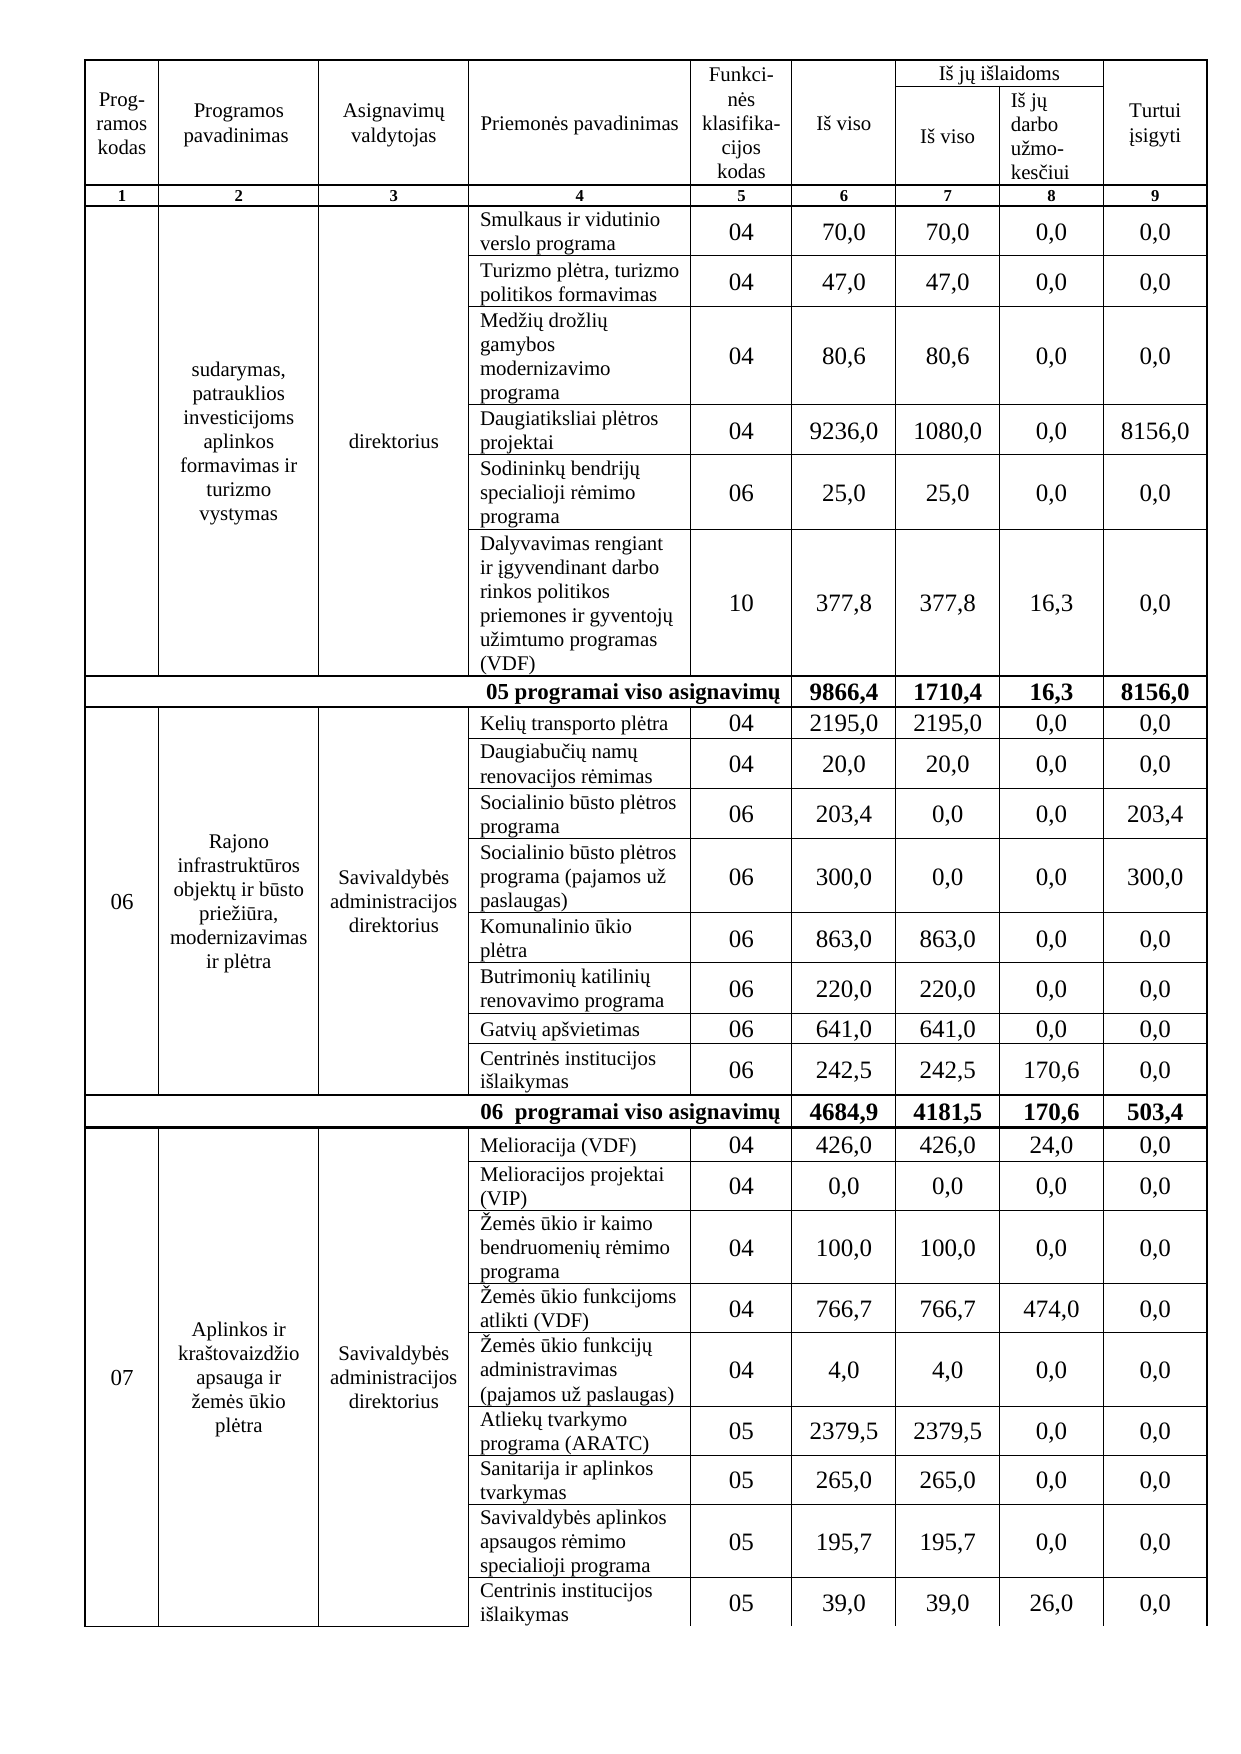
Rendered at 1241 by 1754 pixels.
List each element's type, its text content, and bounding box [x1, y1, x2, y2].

table_cell 04 [691, 207, 791, 255]
table_cell 0,0 [1104, 1333, 1206, 1406]
table_cell 0,0 [1104, 1044, 1206, 1093]
table_cell 1710,4 [896, 677, 999, 706]
table_cell 863,0 [792, 913, 895, 962]
table_cell 265,0 [792, 1456, 895, 1504]
table_cell 20,0 [896, 739, 999, 788]
table_cell 0,0 [1000, 913, 1103, 962]
table_cell 641,0 [792, 1014, 895, 1043]
table_cell 39,0 [896, 1578, 999, 1626]
table_cell 0,0 [1000, 1162, 1103, 1210]
table_cell 474,0 [1000, 1284, 1103, 1332]
table_cell 20,0 [792, 739, 895, 788]
table_cell 220,0 [792, 963, 895, 1012]
table_cell 203,4 [792, 789, 895, 838]
table_cell 377,8 [792, 530, 895, 675]
table_cell Medžių drožlių gamybos modernizavimo programa [469, 307, 690, 404]
table_cell 2379,5 [896, 1407, 999, 1455]
table_cell Savivaldybės administracijos direktorius [319, 708, 468, 1093]
table_cell 06 [691, 1044, 791, 1093]
table_cell 0,0 [1104, 307, 1206, 404]
table_cell Atliekų tvarkymo programa (ARATC) [469, 1407, 690, 1455]
table_cell 0,0 [1000, 405, 1103, 454]
table_cell Melioracijos projektai (VIP) [469, 1162, 690, 1210]
table_cell 300,0 [1104, 839, 1206, 912]
table_cell Žemės ūkio ir kaimo bendruomenių rėmimo programa [469, 1211, 690, 1283]
table_cell 06 [691, 839, 791, 912]
table_cell Sanitarija ir aplinkos tvarkymas [469, 1456, 690, 1504]
table_cell 242,5 [896, 1044, 999, 1093]
table_cell 06 [691, 963, 791, 1012]
table_cell 05 [691, 1578, 791, 1626]
table_cell 0,0 [1000, 256, 1103, 306]
table_cell 24,0 [1000, 1129, 1103, 1161]
table_cell Centrinės institucijos išlaikymas [469, 1044, 690, 1093]
table_cell 06 [691, 1014, 791, 1043]
table_cell Smulkaus ir vidutinio verslo programa [469, 207, 690, 255]
table_cell 242,5 [792, 1044, 895, 1093]
table_cell Turizmo plėtra, turizmo politikos formavimas [469, 256, 690, 306]
table_cell 80,6 [896, 307, 999, 404]
table_cell 0,0 [1000, 1407, 1103, 1455]
table_cell 0,0 [1000, 455, 1103, 528]
table_cell 0,0 [1104, 1162, 1206, 1210]
table_cell 0,0 [1104, 455, 1206, 528]
table_cell Gatvių apšvietimas [469, 1014, 690, 1043]
table_cell 4 [469, 186, 690, 205]
table_cell 70,0 [792, 207, 895, 255]
table_cell Dalyvavimas rengiant ir įgyvendinant darbo rinkos politikos priemones ir gyventojų užimtumo programas (VDF) [469, 530, 690, 675]
table_cell 04 [691, 1284, 791, 1332]
table_cell 0,0 [1000, 739, 1103, 788]
table_cell 80,6 [792, 307, 895, 404]
table_cell 0,0 [1000, 1456, 1103, 1504]
table_cell Aplinkos ir kraštovaizdžio apsauga ir žemės ūkio plėtra [159, 1129, 318, 1626]
table_cell 06 [691, 455, 791, 528]
table_header Prog-ramos kodas [86, 61, 158, 184]
table_cell 766,7 [792, 1284, 895, 1332]
table_cell 4,0 [896, 1333, 999, 1406]
table_cell 170,6 [1000, 1096, 1103, 1126]
table_cell 04 [691, 1162, 791, 1210]
table_cell 5 [691, 186, 791, 205]
table_cell 0,0 [1104, 530, 1206, 675]
table_header Asignavimų valdytojas [319, 61, 468, 184]
table_cell 0,0 [1000, 963, 1103, 1012]
table_cell Kelių transporto plėtra [469, 708, 690, 737]
table_cell 1080,0 [896, 405, 999, 454]
table_cell 0,0 [1104, 1284, 1206, 1332]
table_cell 195,7 [792, 1505, 895, 1577]
table_cell 100,0 [896, 1211, 999, 1283]
table_cell 2379,5 [792, 1407, 895, 1455]
table_cell 0,0 [896, 839, 999, 912]
table_cell 05 [691, 1505, 791, 1577]
table_cell 766,7 [896, 1284, 999, 1332]
table_cell 863,0 [896, 913, 999, 962]
table_cell 05 [691, 1456, 791, 1504]
table_cell 8 [1000, 186, 1103, 205]
table_cell 10 [691, 530, 791, 675]
table_cell Žemės ūkio funkcijoms atlikti (VDF) [469, 1284, 690, 1332]
table_cell 195,7 [896, 1505, 999, 1577]
table_cell 0,0 [1000, 839, 1103, 912]
table_cell 06 [691, 789, 791, 838]
table_cell 47,0 [896, 256, 999, 306]
table_cell 04 [691, 739, 791, 788]
table_cell 2195,0 [896, 708, 999, 737]
table_cell 9 [1104, 186, 1206, 205]
table_cell 04 [691, 307, 791, 404]
table_header Iš jų išlaidoms [896, 61, 1103, 86]
table_header Programos pavadinimas [159, 61, 318, 184]
table_cell 300,0 [792, 839, 895, 912]
table_cell 0,0 [1104, 913, 1206, 962]
table_cell 04 [691, 256, 791, 306]
table_cell Socialinio būsto plėtros programa [469, 789, 690, 838]
table_cell 47,0 [792, 256, 895, 306]
table_cell Komunalinio ūkio plėtra [469, 913, 690, 962]
table_cell 07 [86, 1129, 158, 1626]
table_cell 0,0 [1000, 1014, 1103, 1043]
table_cell 25,0 [896, 455, 999, 528]
table_cell 70,0 [896, 207, 999, 255]
table_cell Iš viso [896, 87, 999, 184]
table_cell 16,3 [1000, 677, 1103, 706]
table_cell Iš jų darbo užmo-kesčiui [1000, 87, 1103, 184]
table_cell 0,0 [1104, 739, 1206, 788]
table_cell 39,0 [792, 1578, 895, 1626]
table_cell 2195,0 [792, 708, 895, 737]
table_cell Žemės ūkio funkcijų administravimas (pajamos už paslaugas) [469, 1333, 690, 1406]
table_cell [86, 207, 158, 675]
table_cell 641,0 [896, 1014, 999, 1043]
table_cell 0,0 [1000, 708, 1103, 737]
table_cell 0,0 [1000, 789, 1103, 838]
table_cell 170,6 [1000, 1044, 1103, 1093]
table_cell 0,0 [1104, 1578, 1206, 1626]
table_cell 06 [86, 708, 158, 1093]
table_cell 8156,0 [1104, 677, 1206, 706]
table_cell Savivaldybės aplinkos apsaugos rėmimo specialioji programa [469, 1505, 690, 1577]
table_header Turtui įsigyti [1104, 61, 1206, 184]
table_cell 04 [691, 1211, 791, 1283]
table_cell 9236,0 [792, 405, 895, 454]
table_cell 203,4 [1104, 789, 1206, 838]
table_cell 0,0 [1104, 1014, 1206, 1043]
table_cell 0,0 [1000, 1505, 1103, 1577]
table_cell 05 [691, 1407, 791, 1455]
table_cell 3 [319, 186, 468, 205]
table_cell 4181,5 [896, 1096, 999, 1126]
table_cell 0,0 [1104, 256, 1206, 306]
table_cell 0,0 [1000, 207, 1103, 255]
table_cell sudarymas, patrauklios investicijoms aplinkos formavimas ir turizmo vystymas [159, 207, 318, 675]
table_cell Butrimonių katilinių renovavimo programa [469, 963, 690, 1012]
table_cell 1 [86, 186, 158, 205]
table_cell 06 programai viso asignavimų [86, 1096, 791, 1126]
table_cell 05 programai viso asignavimų [86, 677, 791, 706]
table_cell 8156,0 [1104, 405, 1206, 454]
table_cell Daugiabučių namų renovacijos rėmimas [469, 739, 690, 788]
table_cell 0,0 [1104, 708, 1206, 737]
table_cell 0,0 [1104, 1407, 1206, 1455]
table_cell 0,0 [1104, 1129, 1206, 1161]
table_cell 377,8 [896, 530, 999, 675]
table_cell 0,0 [1000, 307, 1103, 404]
table_cell 0,0 [1104, 207, 1206, 255]
table_cell direktorius [319, 207, 468, 675]
table_cell 06 [691, 913, 791, 962]
table_cell 04 [691, 1333, 791, 1406]
table_cell 04 [691, 405, 791, 454]
table_cell 0,0 [792, 1162, 895, 1210]
table_cell Sodininkų bendrijų specialioji rėmimo programa [469, 455, 690, 528]
table_cell 0,0 [896, 789, 999, 838]
table_cell 220,0 [896, 963, 999, 1012]
table_cell Melioracija (VDF) [469, 1129, 690, 1161]
table_cell Savivaldybės administracijos direktorius [319, 1129, 468, 1626]
table_cell Rajono infrastruktūros objektų ir būsto priežiūra, modernizavimas ir plėtra [159, 708, 318, 1093]
table_cell 04 [691, 1129, 791, 1161]
table_cell 0,0 [896, 1162, 999, 1210]
table_cell 100,0 [792, 1211, 895, 1283]
table_cell 26,0 [1000, 1578, 1103, 1626]
table_cell Socialinio būsto plėtros programa (pajamos už paslaugas) [469, 839, 690, 912]
table_cell 0,0 [1000, 1211, 1103, 1283]
table_cell 426,0 [792, 1129, 895, 1161]
table_cell 265,0 [896, 1456, 999, 1504]
table_cell 7 [896, 186, 999, 205]
table_cell 0,0 [1104, 1211, 1206, 1283]
table_cell 0,0 [1104, 1456, 1206, 1504]
table_header Iš viso [792, 61, 895, 184]
table_cell 2 [159, 186, 318, 205]
table_header Priemonės pavadinimas [469, 61, 690, 184]
table_cell 04 [691, 708, 791, 737]
table_cell Daugiatiksliai plėtros projektai [469, 405, 690, 454]
table_cell 16,3 [1000, 530, 1103, 675]
table_cell 0,0 [1000, 1333, 1103, 1406]
table_cell 0,0 [1104, 1505, 1206, 1577]
table_header Funkci-nės klasifika-cijos kodas [691, 61, 791, 184]
table_cell 4,0 [792, 1333, 895, 1406]
table_cell 25,0 [792, 455, 895, 528]
table_cell 0,0 [1104, 963, 1206, 1012]
table_cell 4684,9 [792, 1096, 895, 1126]
table_cell Centrinis institucijos išlaikymas [469, 1578, 690, 1626]
table_cell 9866,4 [792, 677, 895, 706]
table_cell 6 [792, 186, 895, 205]
table_cell 503,4 [1104, 1096, 1206, 1126]
table_cell 426,0 [896, 1129, 999, 1161]
